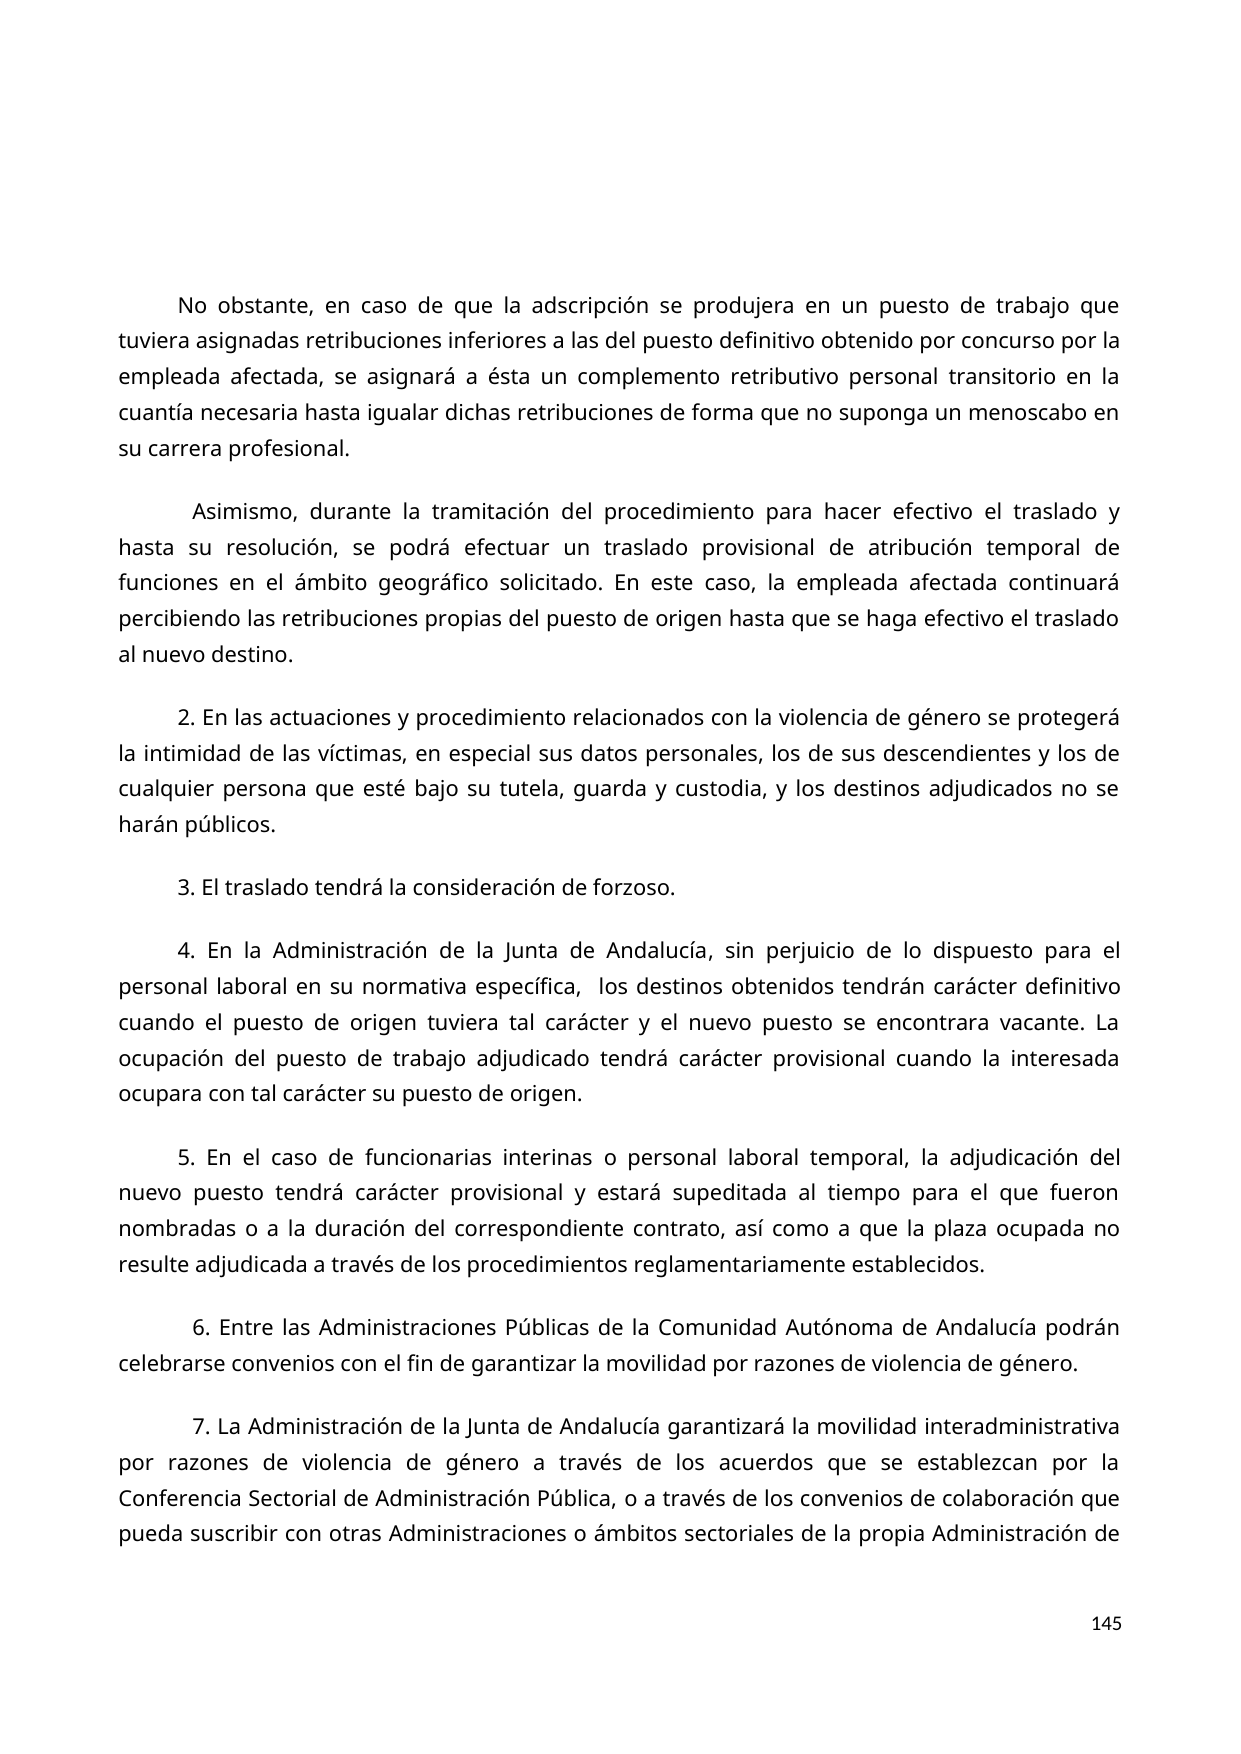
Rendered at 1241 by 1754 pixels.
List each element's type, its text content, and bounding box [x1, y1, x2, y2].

text 6. Entre las Administraciones Públicas de la Comunidad Autónoma de Andalucía podrán celebrarse convenios con el fin de garantizar la movilidad por razones de violencia de género. [118, 1312, 1121, 1378]
text 7. La Administración de la Junta de Andalucía garantizará la movilidad interadministrativa por razones de violencia de género a través de los acuerdos que se establezcan por la Conferencia Sectorial de Administración Pública, o a través de los convenios de colaboración que pueda suscribir con otras Administraciones o ámbitos sectoriales de la propia Administración de [118, 1411, 1121, 1548]
text 4. En la Administración de la Junta de Andalucía, sin perjuicio de lo dispuesto para el personal laboral en su normativa específica, los destinos obtenidos tendrán carácter definitivo cuando el puesto de origen tuviera tal carácter y el nuevo puesto se encontrara vacante. La ocupación del puesto de trabajo adjudicado tendrá carácter provisional cuando la interesada ocupara con tal carácter su puesto de origen. [118, 936, 1121, 1108]
text 2. En las actuaciones y procedimiento relacionados con la violencia de género se protegerá la intimidad de las víctimas, en especial sus datos personales, los de sus descendientes y los de cualquier persona que esté bajo su tutela, guarda y custodia, y los destinos adjudicados no se harán públicos. [118, 702, 1121, 839]
text Asimismo, durante la tramitación del procedimiento para hacer efectivo el traslado y hasta su resolución, se podrá efectuar un traslado provisional de atribución temporal de funciones en el ámbito geográfico solicitado. En este caso, la empleada afectada continuará percibiendo las retribuciones propias del puesto de origen hasta que se haga efectivo el traslado al nuevo destino. [118, 496, 1121, 668]
text 5. En el caso de funcionarias interinas o personal laboral temporal, la adjudicación del nuevo puesto tendrá carácter provisional y estará supeditada al tiempo para el que fueron nombradas o a la duración del correspondiente contrato, así como a que la plaza ocupada no resulte adjudicada a través de los procedimientos reglamentariamente establecidos. [118, 1142, 1121, 1279]
text 3. El traslado tendrá la consideración de forzoso. [118, 872, 1121, 902]
text No obstante, en caso de que la adscripción se produjera en un puesto de trabajo que tuviera asignadas retribuciones inferiores a las del puesto definitivo obtenido por concurso por la empleada afectada, se asignará a ésta un complemento retributivo personal transitorio en la cuantía necesaria hasta igualar dichas retribuciones de forma que no suponga un menoscabo en su carrera profesional. [118, 289, 1121, 462]
